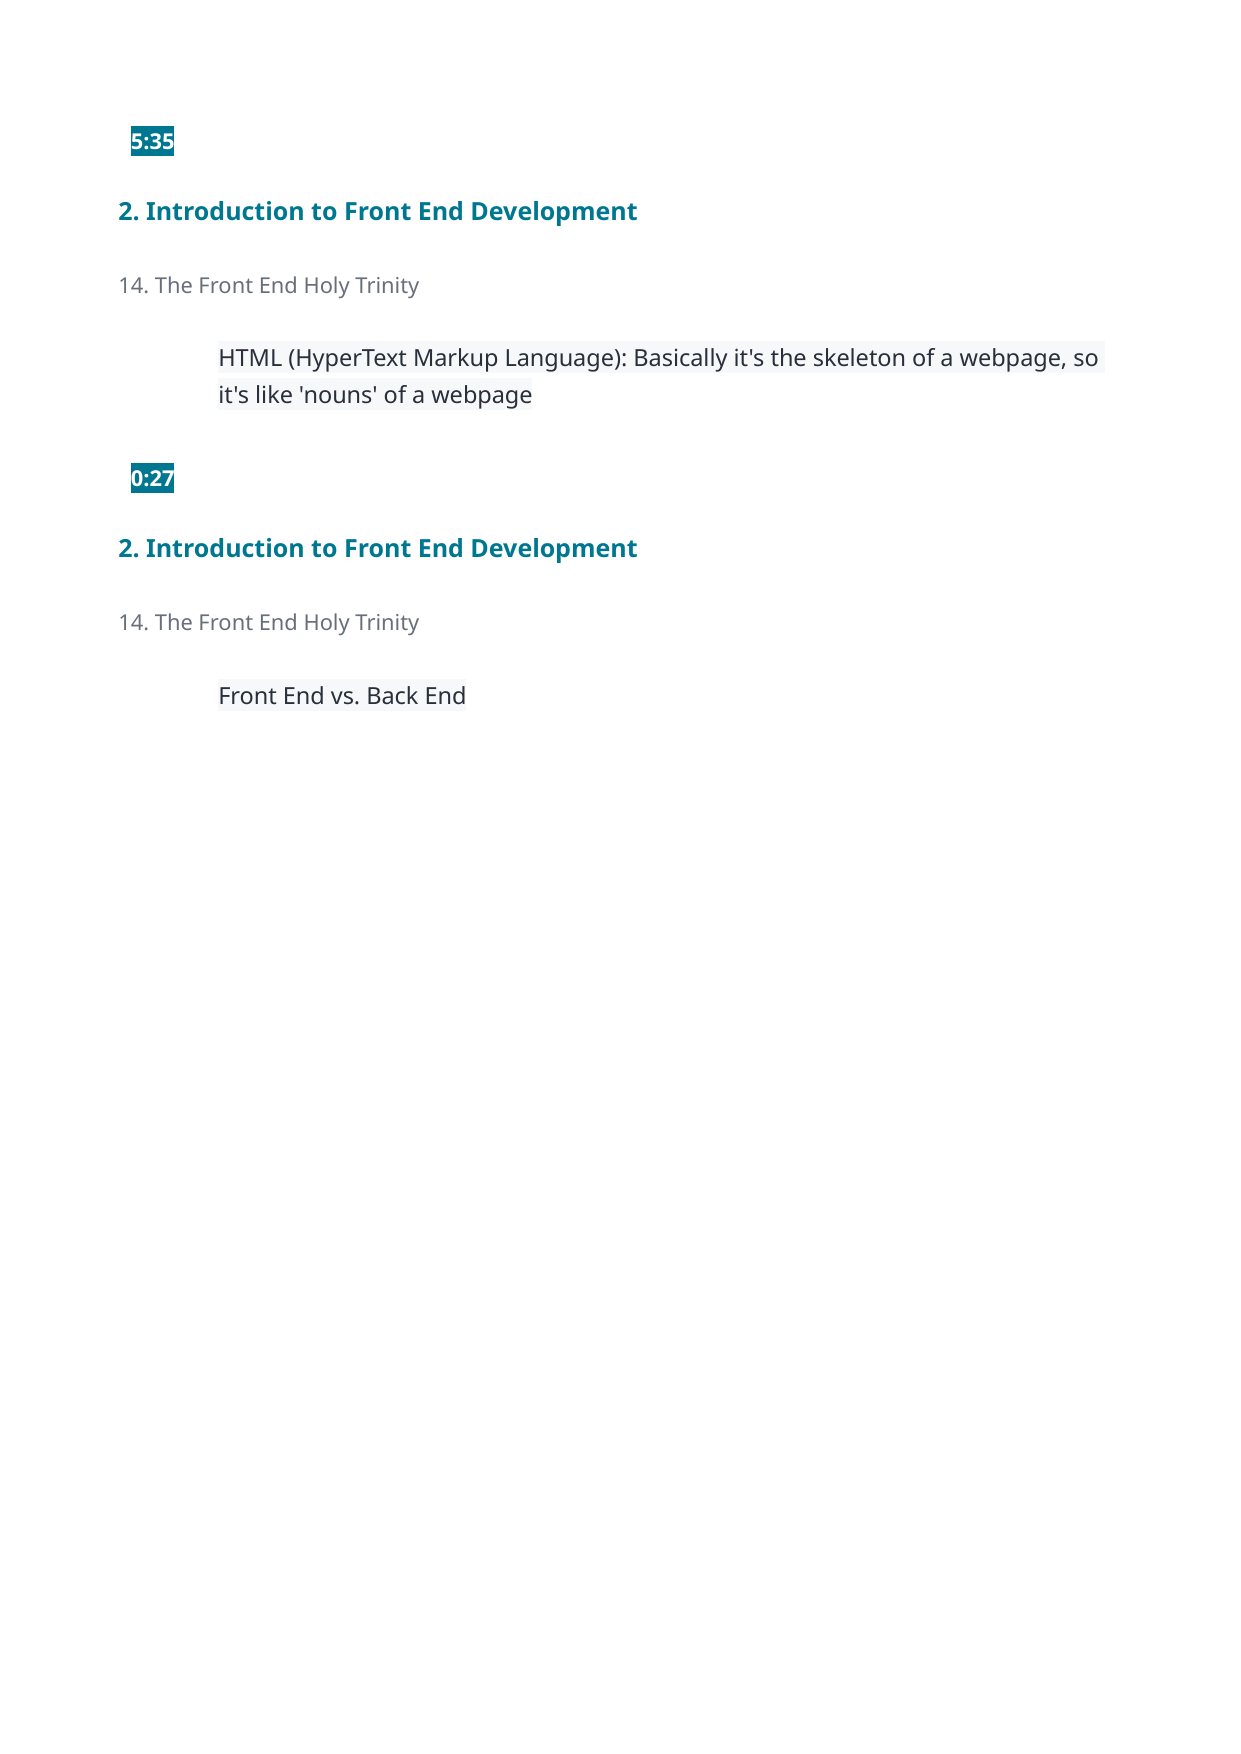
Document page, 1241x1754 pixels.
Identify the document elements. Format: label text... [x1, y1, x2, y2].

text Front End vs. Back End [218, 679, 1122, 711]
text 0:27 [131, 456, 1122, 493]
text HTML (HyperText Markup Language): Basically it's the skeleton of a webpage, so it's like 'nouns' of a webpage [218, 341, 1122, 410]
text 2. Introduction to Front End Development [118, 193, 1122, 227]
text 5:35 [131, 118, 1122, 156]
text 2. Introduction to Front End Development [118, 531, 1122, 565]
text 14. The Front End Holy Trinity [118, 270, 1122, 299]
text 14. The Front End Holy Trinity [118, 607, 1122, 637]
